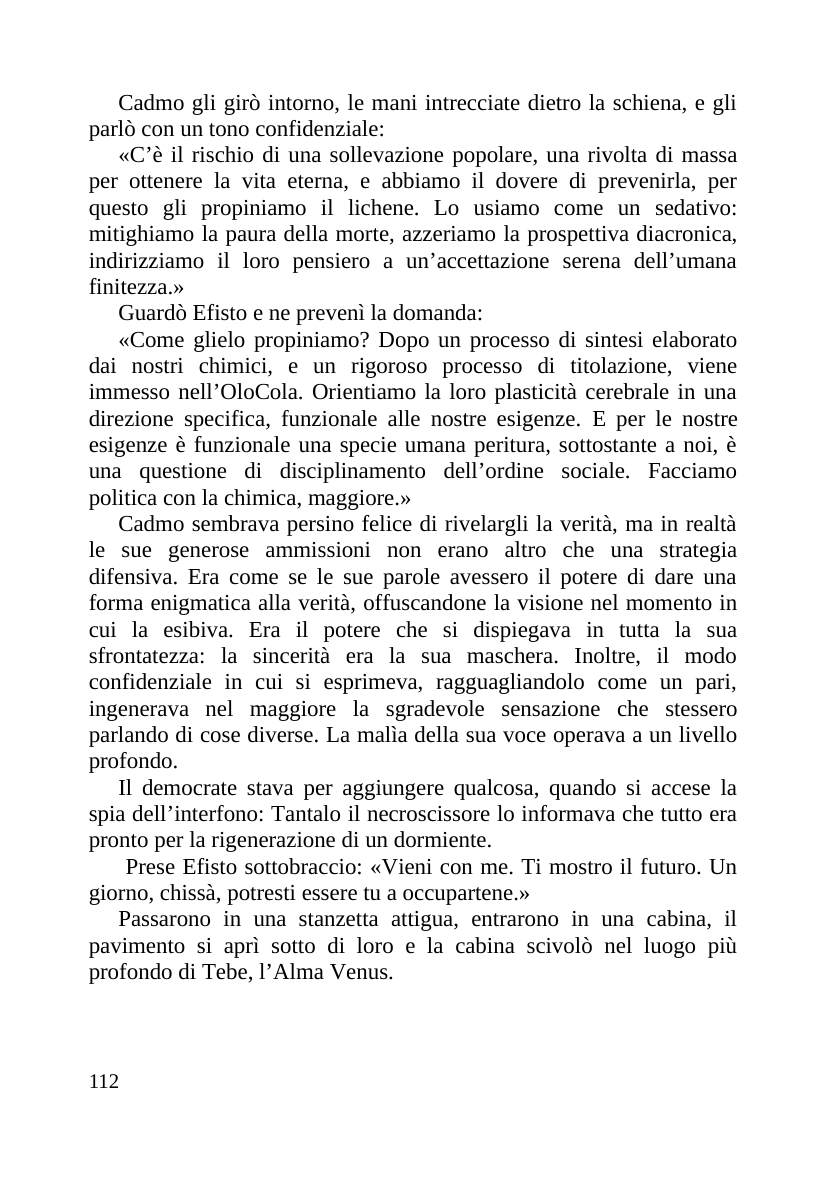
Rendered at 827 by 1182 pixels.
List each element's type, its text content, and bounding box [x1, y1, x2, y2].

text Cadmo sembrava persino felice di rivelargli la verità, ma in realtà le sue generose ammissioni non erano altro che una strategia difensiva. Era come se le sue parole avessero il potere di dare una forma enigmatica alla verità, offuscandone la visione nel momento in cui la esibiva. Era il potere che si dispiegava in tutta la sua sfrontatezza: la sincerità era la sua maschera. Inoltre, il modo confidenziale in cui si esprimeva, ragguagliandolo come un pari, ingenerava nel maggiore la sgradevole sensazione che stessero parlando di cose diverse. La malìa della sua voce operava a un livello profondo. [88, 510, 738, 774]
text Il democrate stava per aggiungere qualcosa, quando si accese la spia dell’interfono: Tantalo il necroscissore lo informava che tutto era pronto per la rigenerazione di un dormiente. [88, 774, 738, 853]
text Passarono in una stanzetta attigua, entrarono in una cabina, il pavimento si aprì sotto di loro e la cabina scivolò nel luogo più profondo di Tebe, l’Alma Venus. [88, 906, 738, 984]
text «C’è il rischio di una sollevazione popolare, una rivolta di massa per ottenere la vita eterna, e abbiamo il dovere di prevenirla, per questo gli propiniamo il lichene. Lo usiamo come un sedativo: mitighiamo la paura della morte, azzeriamo la prospettiva diacronica, indirizziamo il loro pensiero a un’accettazione serena dell’umana finitezza.» [88, 141, 738, 299]
text Cadmo gli girò intorno, le mani intrecciate dietro la schiena, e gli parlò con un tono confidenziale: [88, 88, 738, 141]
text Guardò Efisto e ne prevenì la domanda: [88, 299, 738, 326]
text «Come glielo propiniamo? Dopo un processo di sintesi elaborato dai nostri chimici, e un rigoroso processo di titolazione, viene immesso nell’OloCola. Orientiamo la loro plasticità cerebrale in una direzione specifica, funzionale alle nostre esigenze. E per le nostre esigenze è funzionale una specie umana peritura, sottostante a noi, è una questione di disciplinamento dell’ordine sociale. Facciamo politica con la chimica, maggiore.» [88, 326, 738, 510]
text Prese Efisto sottobraccio: «Vieni con me. Ti mostro il futuro. Un giorno, chissà, potresti essere tu a occupartene.» [88, 853, 738, 906]
